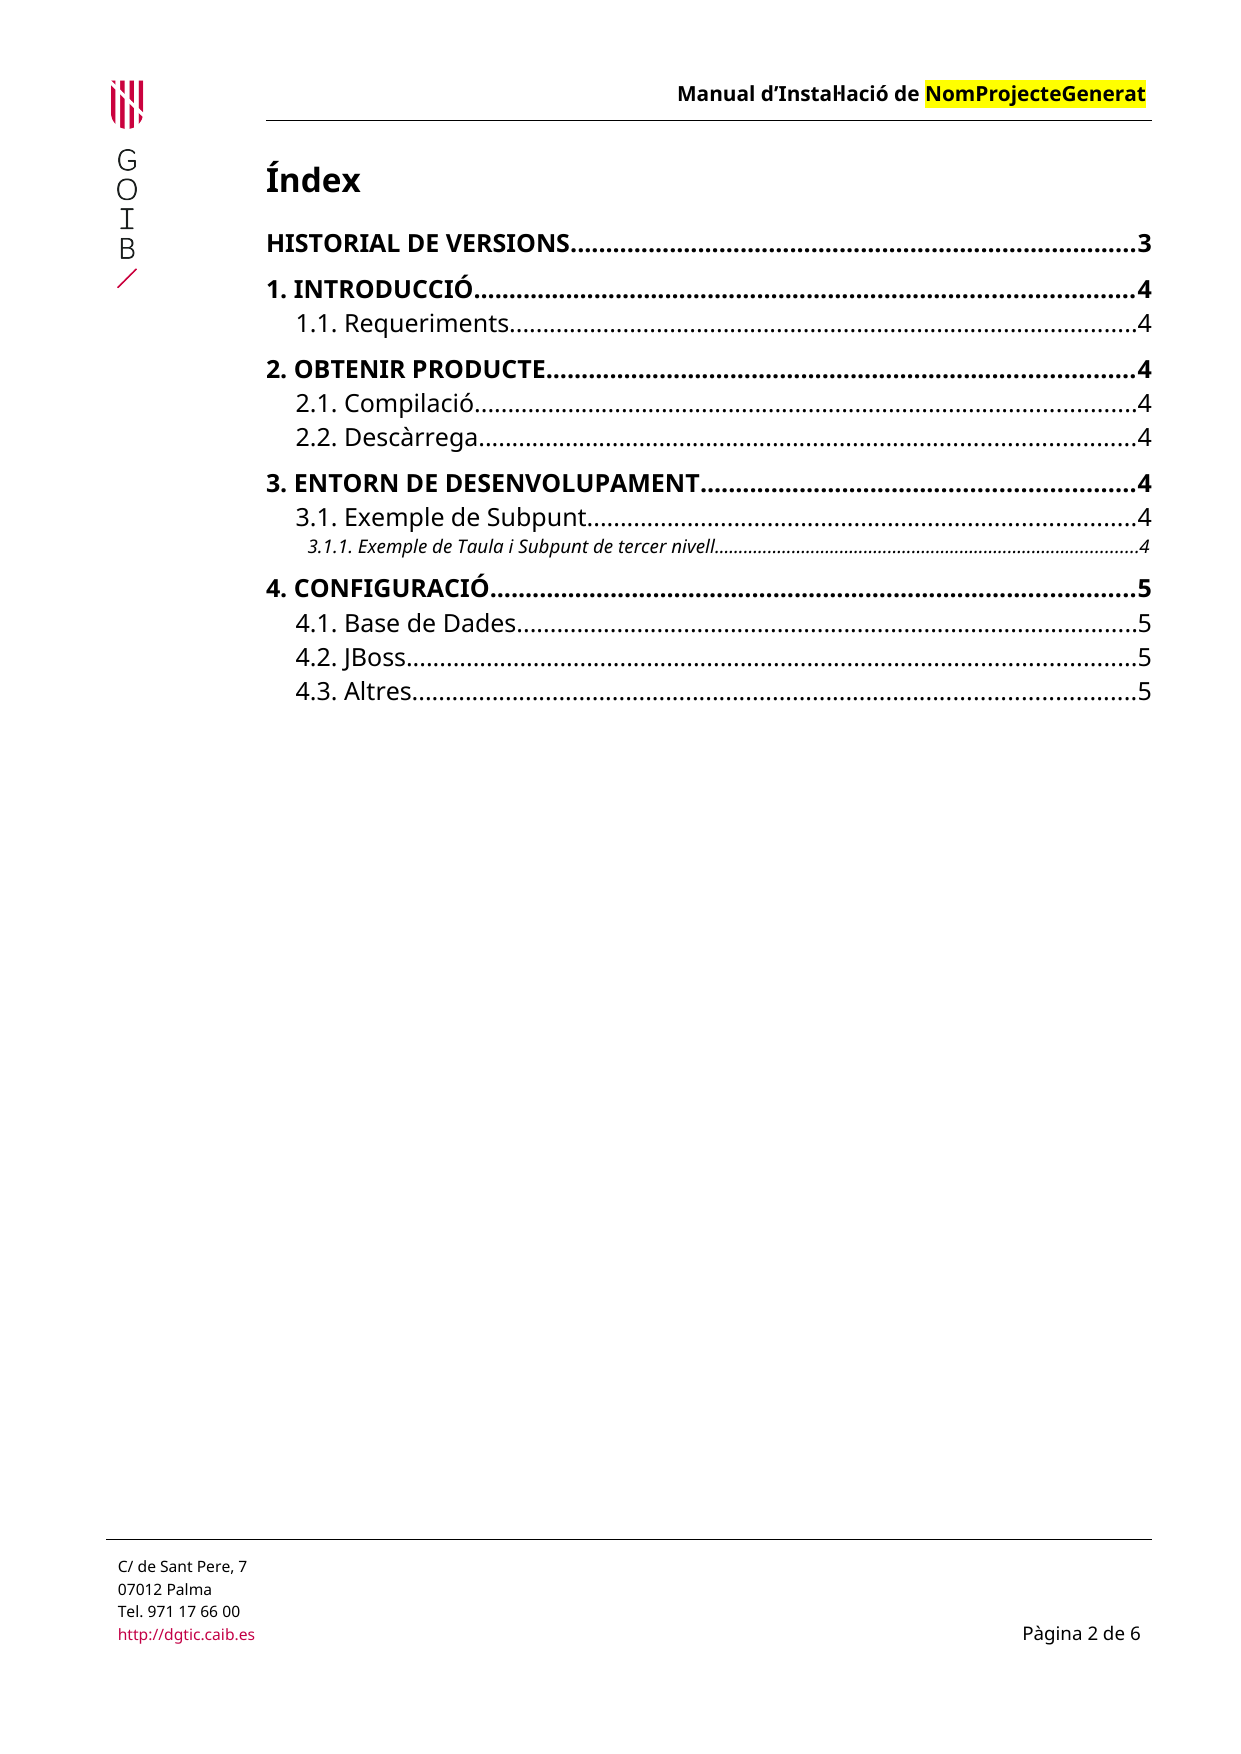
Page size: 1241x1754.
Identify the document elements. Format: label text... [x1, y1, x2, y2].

text 4. Configuració 5 [266, 571, 1152, 605]
text 3. Entorn de desenvolupament 4 [266, 466, 1152, 500]
text 2.1. Compilació 4 [295, 386, 1152, 420]
text Historial de versions 3 [266, 226, 1152, 260]
picture [82, 57, 172, 319]
text 4.3. Altres 5 [295, 673, 1152, 707]
text 4.2. JBoss 5 [295, 639, 1152, 673]
text 4.1. Base de Dades 5 [295, 605, 1152, 639]
text 3.1. Exemple de Subpunt 4 [295, 500, 1152, 534]
text 2. Obtenir producte 4 [266, 352, 1152, 386]
text 1. Introducció 4 [266, 272, 1152, 306]
subtitle Índex [266, 156, 1152, 202]
text 1.1. Requeriments 4 [295, 306, 1152, 340]
text 2.2. Descàrrega 4 [295, 420, 1152, 454]
text 3.1.1. Exemple de Taula i Subpunt de tercer nivell 4 [307, 534, 1152, 559]
